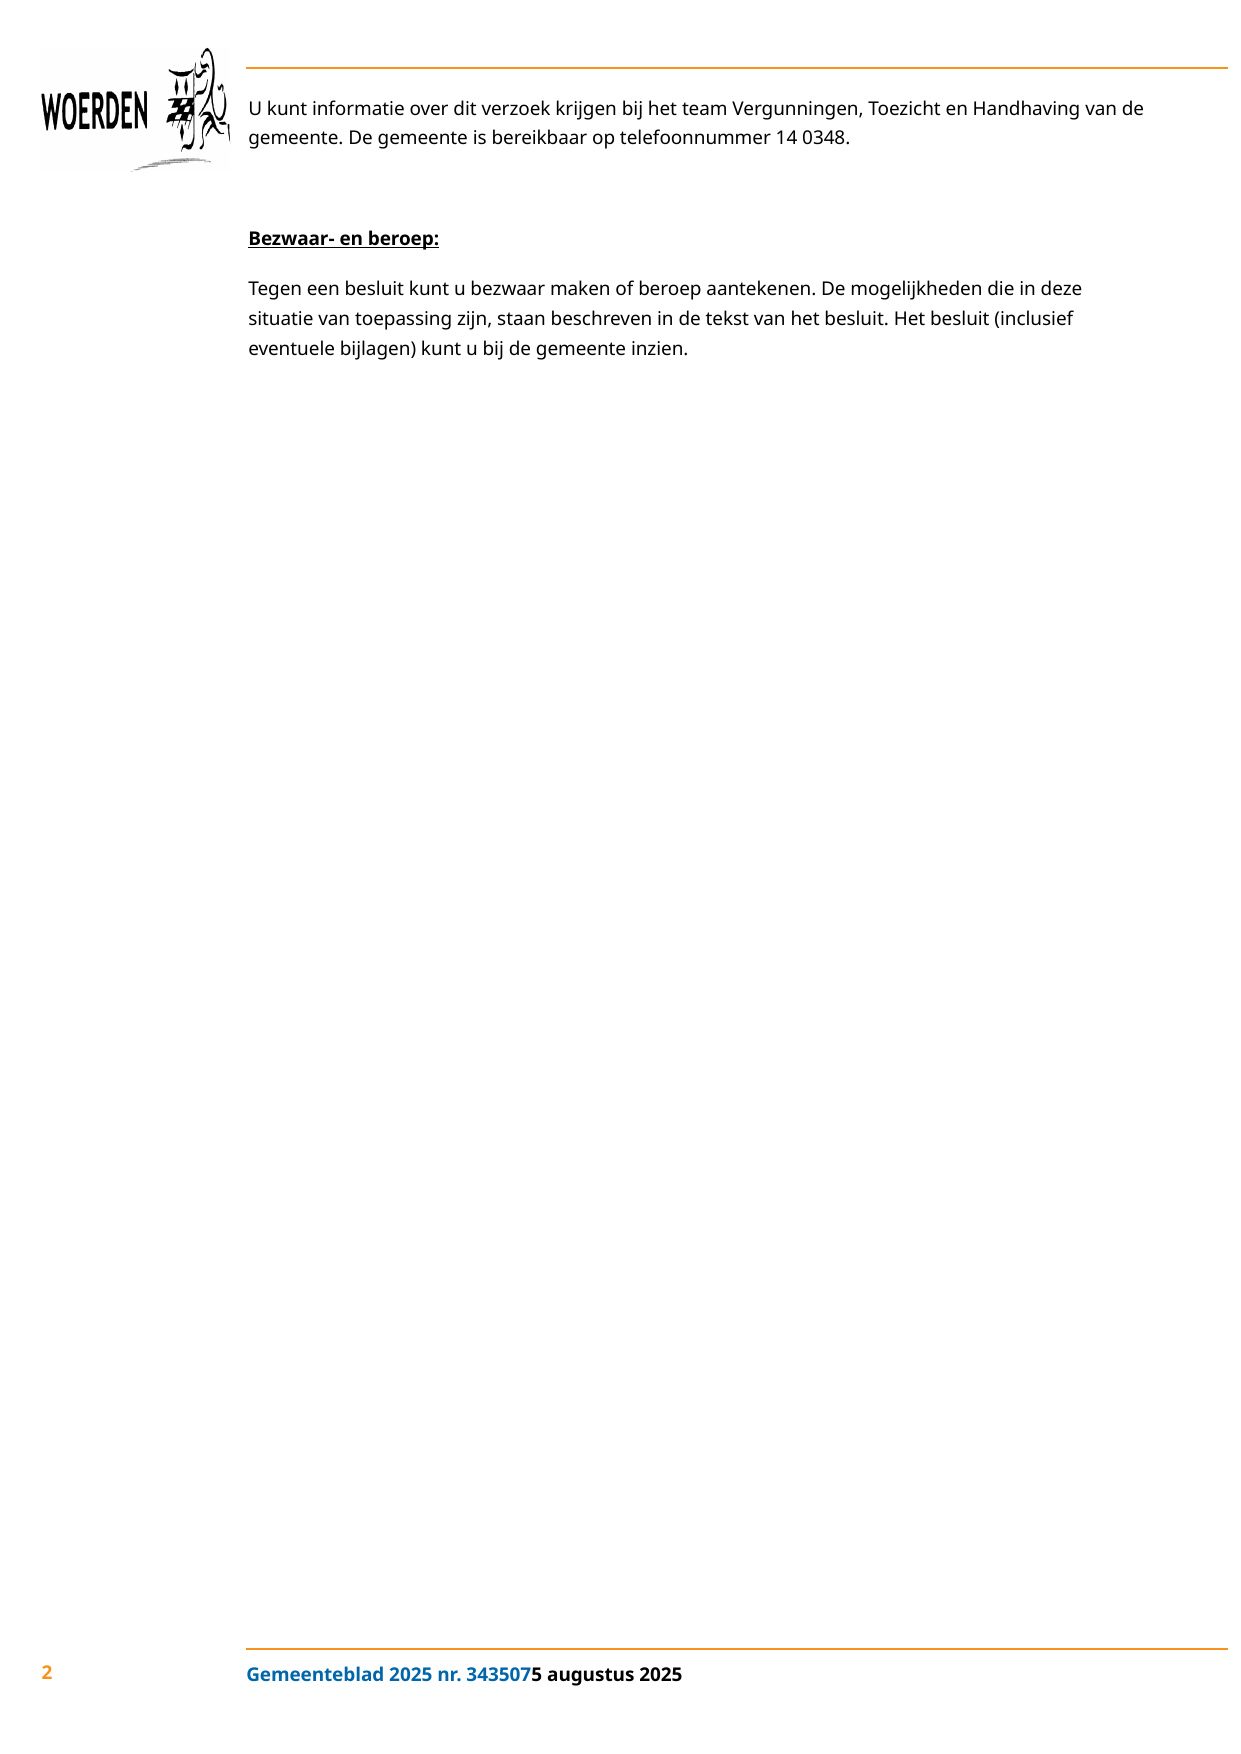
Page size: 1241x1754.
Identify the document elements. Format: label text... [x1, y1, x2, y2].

text Tegen een besluit kunt u bezwaar maken of beroep aantekenen. De mogelijkheden die in deze situatie van toepassing zijn, staan beschreven in de tekst van het besluit. Het besluit (inclusief eventuele bijlagen) kunt u bij de gemeente inzien. [248, 276, 1152, 361]
picture [41, 47, 231, 172]
text U kunt informatie over dit verzoek krijgen bij het team Vergunningen, Toezicht en Handhaving van de gemeente. De gemeente is bereikbaar op telefoonnummer 14 0348. [248, 95, 1152, 150]
text Bezwaar- en beroep: [248, 225, 1152, 251]
